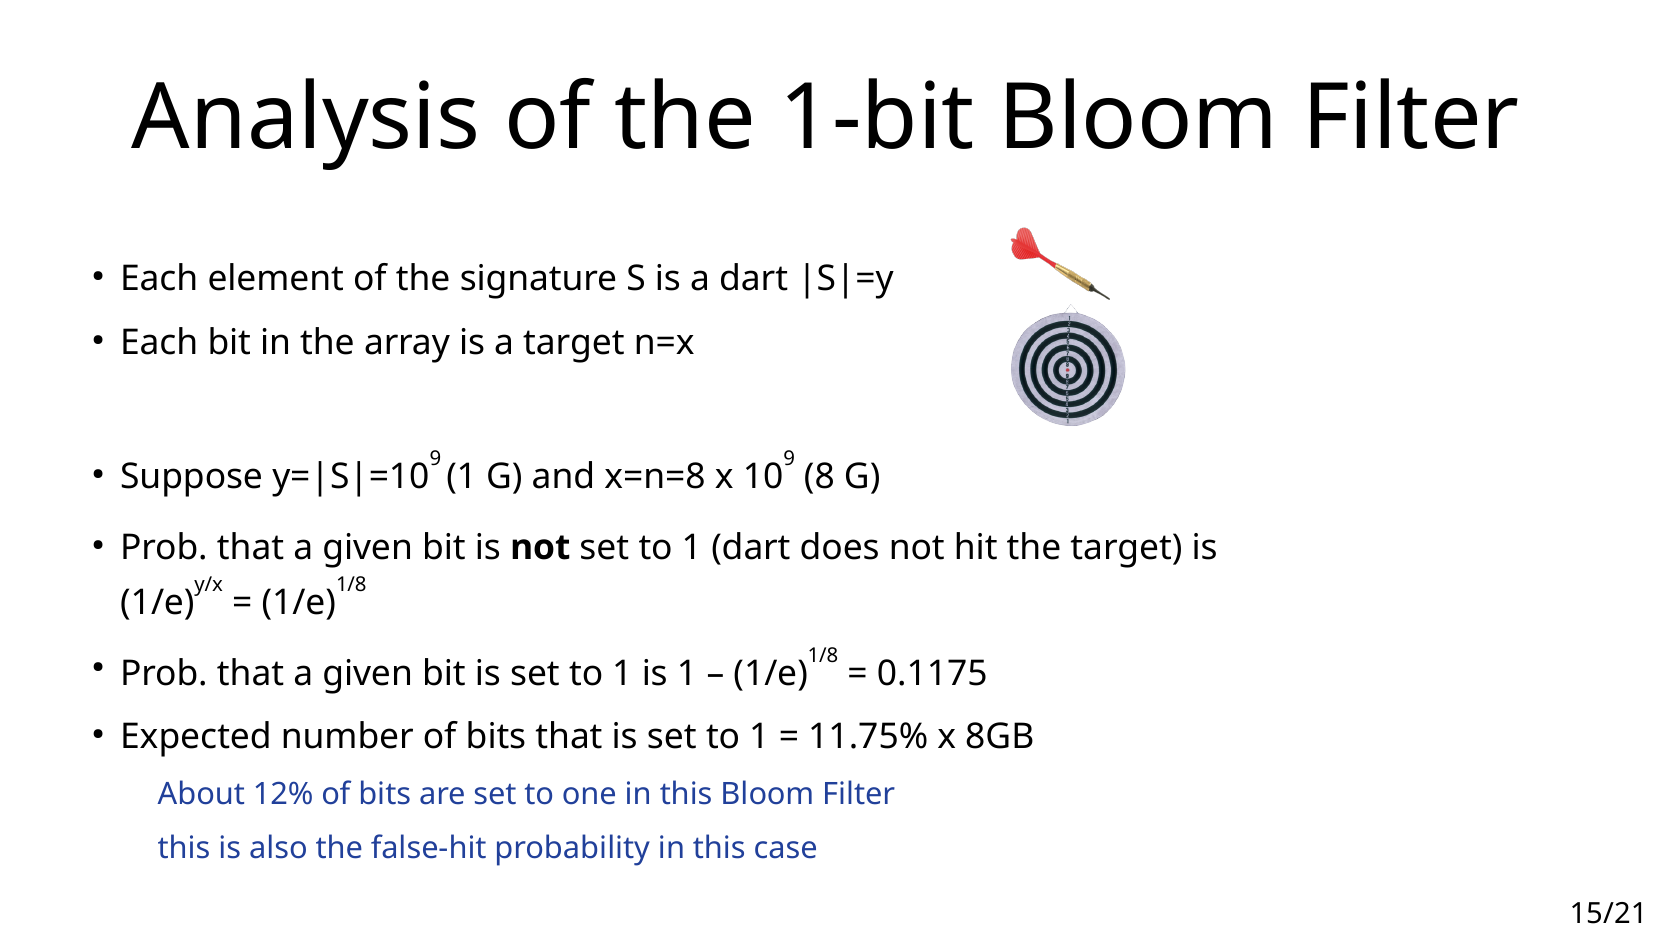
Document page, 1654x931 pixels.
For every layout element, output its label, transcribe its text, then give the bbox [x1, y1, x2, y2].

list Each element of the signature S is a dart |S|=y Each bit in the array is a target n=x Suppose y=|S|=109 (1 G) and x=n=8 x 109 (8 G) Prob. that a given bit is not set to 1 (dart does not hit the target) is (1/e)y/x = (1/e)1/8 Prob. that a given bit is set to 1 is 1 – (1/e)1/8 = 0.1175 Expected number of bits that is set to 1 = 11.75% x 8GB About 12% of bits are set to one in this Bloom Filter this is also the false-hit probability in this case [82, 253, 1571, 874]
title Analysis of the 1-bit Bloom Filter [82, 1, 1571, 226]
picture [972, 205, 1156, 457]
